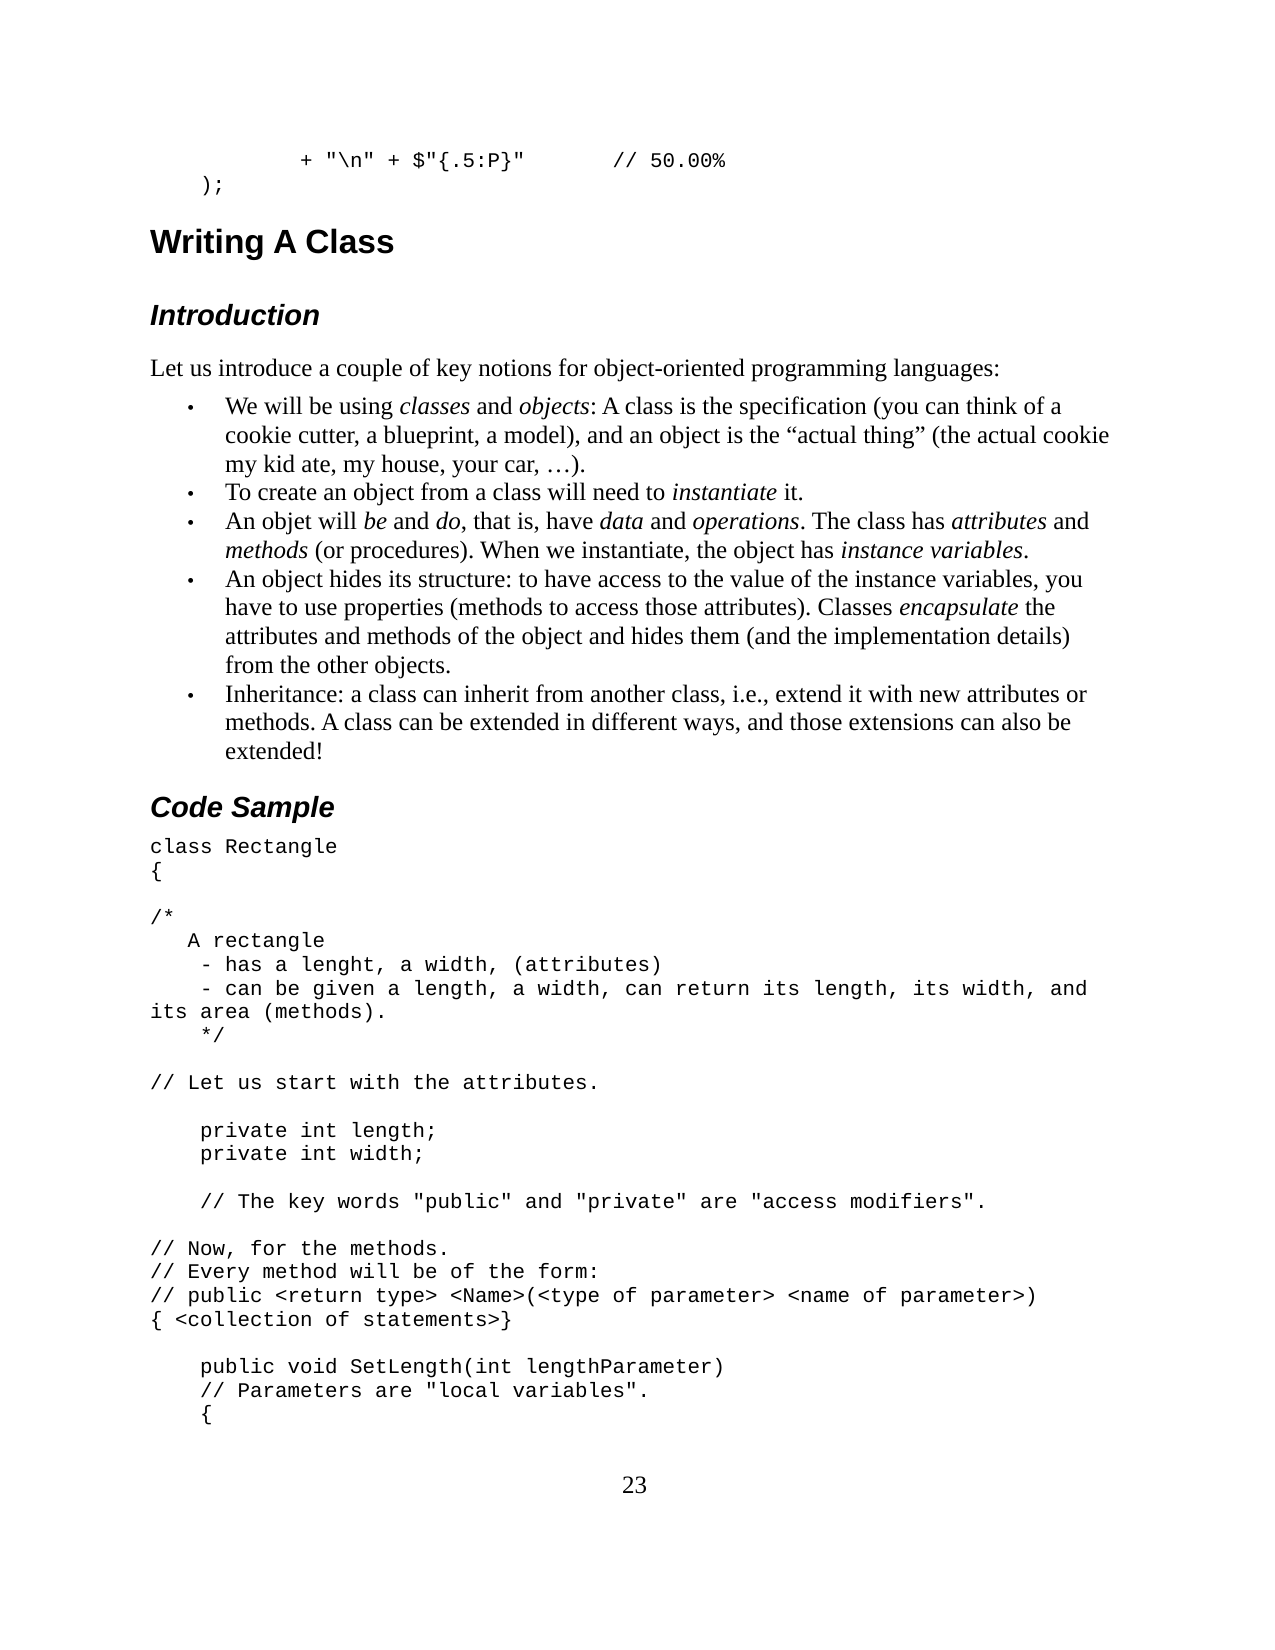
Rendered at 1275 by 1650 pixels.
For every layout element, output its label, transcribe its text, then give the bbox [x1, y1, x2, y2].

text */ [150, 1025, 1125, 1049]
text // The key words "public" and "private" are "access modifiers". [150, 1191, 1125, 1214]
list Inheritance: a class can inherit from another class, i.e., extend it with new attributes or methods. A class can be extended in different ways, and those extensions can also be extended! [187, 679, 1125, 765]
text class Rectangle [150, 836, 1125, 859]
list An object hides its structure: to have access to the value of the instance variables, you have to use properties (methods to access those attributes). Classes encapsulate the attributes and methods of the object and hides them (and the implementation details) from the other objects. [187, 564, 1125, 679]
subtitle Writing A Class [150, 222, 1125, 261]
text + "\n" + $"{.5:P}" // 50.00% [150, 150, 1125, 174]
text - has a lenght, a width, (attributes) [150, 954, 1125, 978]
text /* [150, 907, 1125, 931]
list To create an object from a class will need to instantiate it. [187, 477, 1125, 506]
subtitle Introduction [150, 298, 1125, 332]
list We will be using classes and objects: A class is the specification (you can think of a cookie cutter, a blueprint, a model), and an object is the “actual thing” (the actual cookie my kid ate, my house, your car, …). [187, 391, 1125, 477]
text private int width; [150, 1143, 1125, 1167]
text // Parameters are "local variables". [150, 1380, 1125, 1403]
text - can be given a length, a width, can return its length, its width, and its area (methods). [150, 978, 1125, 1025]
text public void SetLength(int lengthParameter) [150, 1356, 1125, 1380]
text A rectangle [150, 931, 1125, 954]
list An objet will be and do, that is, have data and operations. The class has attributes and methods (or procedures). When we instantiate, the object has instance variables. [187, 506, 1125, 564]
text // Let us start with the attributes. [150, 1072, 1125, 1096]
text // Now, for the methods. [150, 1238, 1125, 1262]
text // public <return type> <Name>(<type of parameter> <name of parameter>){ <collection of statements>} [150, 1285, 1125, 1332]
text Let us introduce a couple of key notions for object-oriented programming languages: [150, 353, 1125, 382]
subtitle Code Sample [150, 790, 1125, 823]
text { [150, 859, 1125, 883]
text // Every method will be of the form: [150, 1262, 1125, 1285]
text ); [150, 174, 1125, 197]
text private int length; [150, 1120, 1125, 1143]
text { [150, 1403, 1125, 1427]
